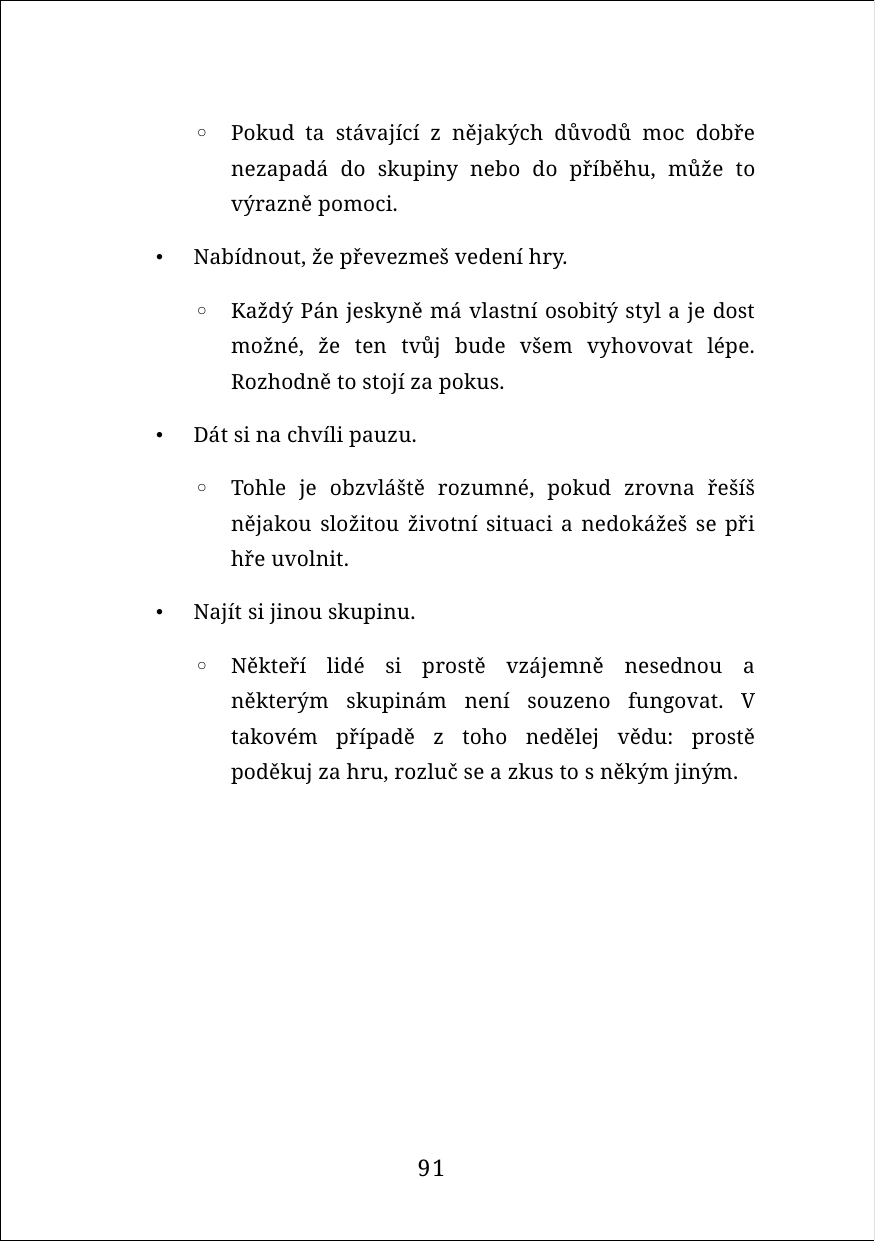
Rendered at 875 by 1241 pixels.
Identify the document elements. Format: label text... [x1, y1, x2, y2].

list Nabídnout, že převezmeš vedení hry. [156, 242, 756, 271]
list Někteří lidé si prostě vzájemně nesednou a některým skupinám není souzeno fungovat. V takovém případě z toho nedělej vědu: prostě poděkuj za hru, rozluč se a zkus to s někým jiným. [193, 651, 756, 786]
list Tohle je obzvláště rozumné, pokud zrovna řešíš nějakou složitou životní situaci a nedokážeš se při hře uvolnit. [193, 473, 756, 573]
list Najít si jinou skupinu. [156, 597, 756, 626]
list Každý Pán jeskyně má vlastní osobitý styl a je dost možné, že ten tvůj bude všem vyhovovat lépe. Rozhodně to stojí za pokus. [193, 296, 756, 395]
list Pokud ta stávající z nějakých důvodů moc dobře nezapadá do skupiny nebo do příběhu, může to výrazně pomoci. [193, 118, 756, 218]
list Dát si na chvíli pauzu. [156, 420, 756, 448]
